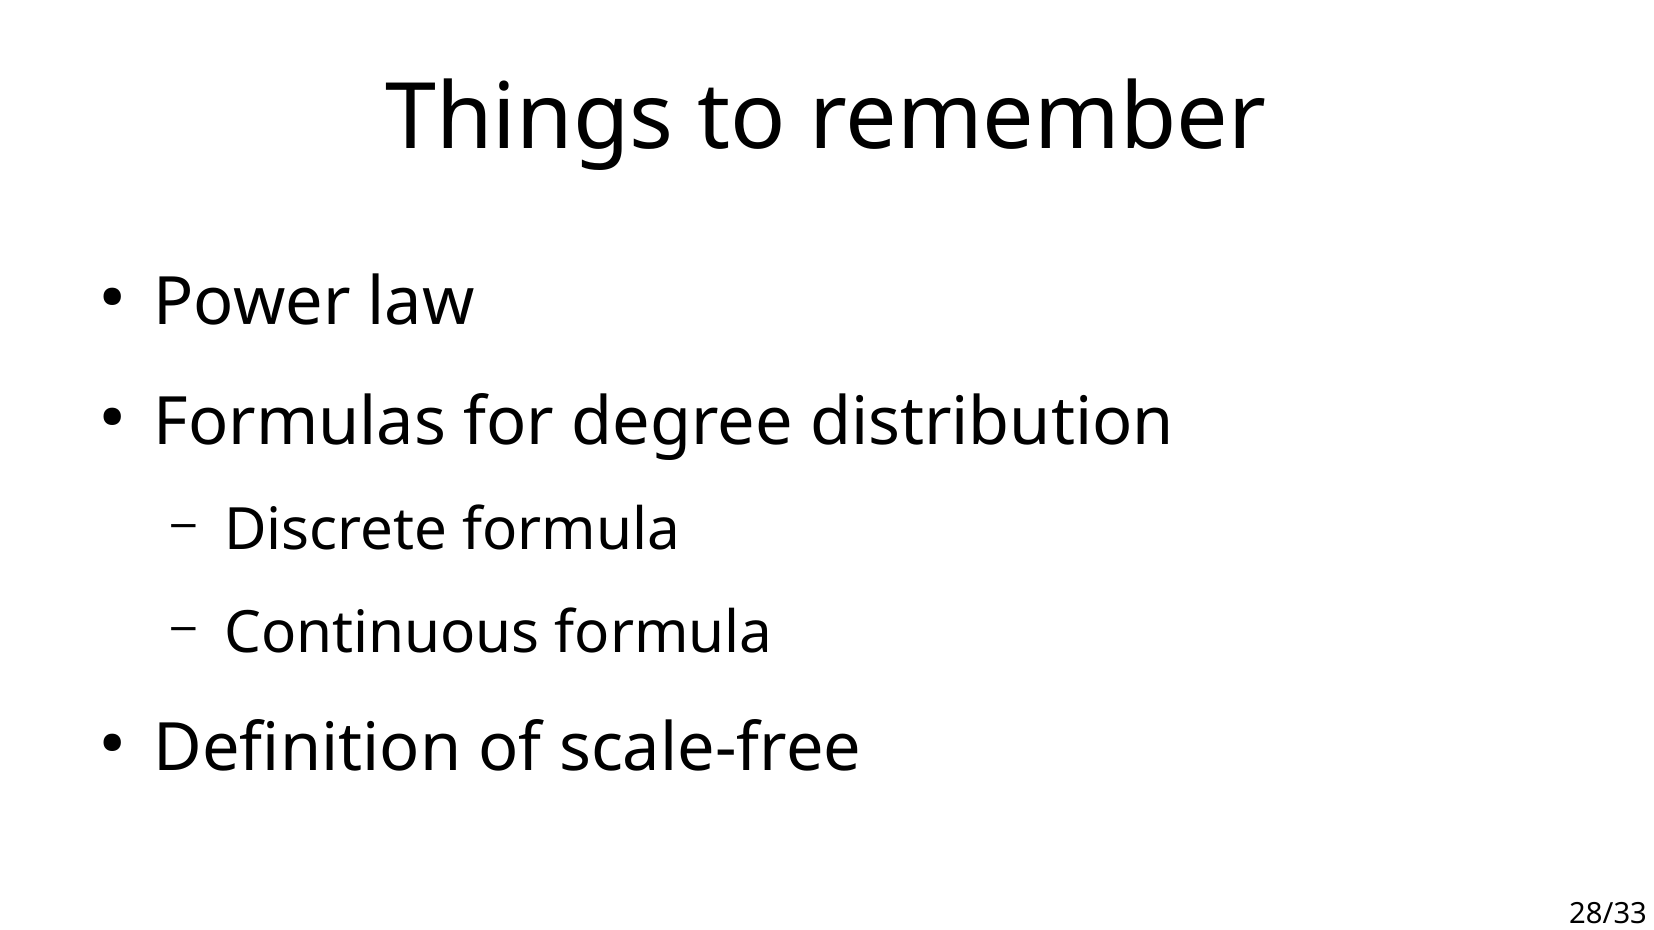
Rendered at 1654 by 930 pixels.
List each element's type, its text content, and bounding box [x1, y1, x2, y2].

title Things to remember [82, 1, 1571, 225]
list Power law Formulas for degree distribution Discrete formula Continuous formula Definition of scale-free [82, 252, 1571, 793]
